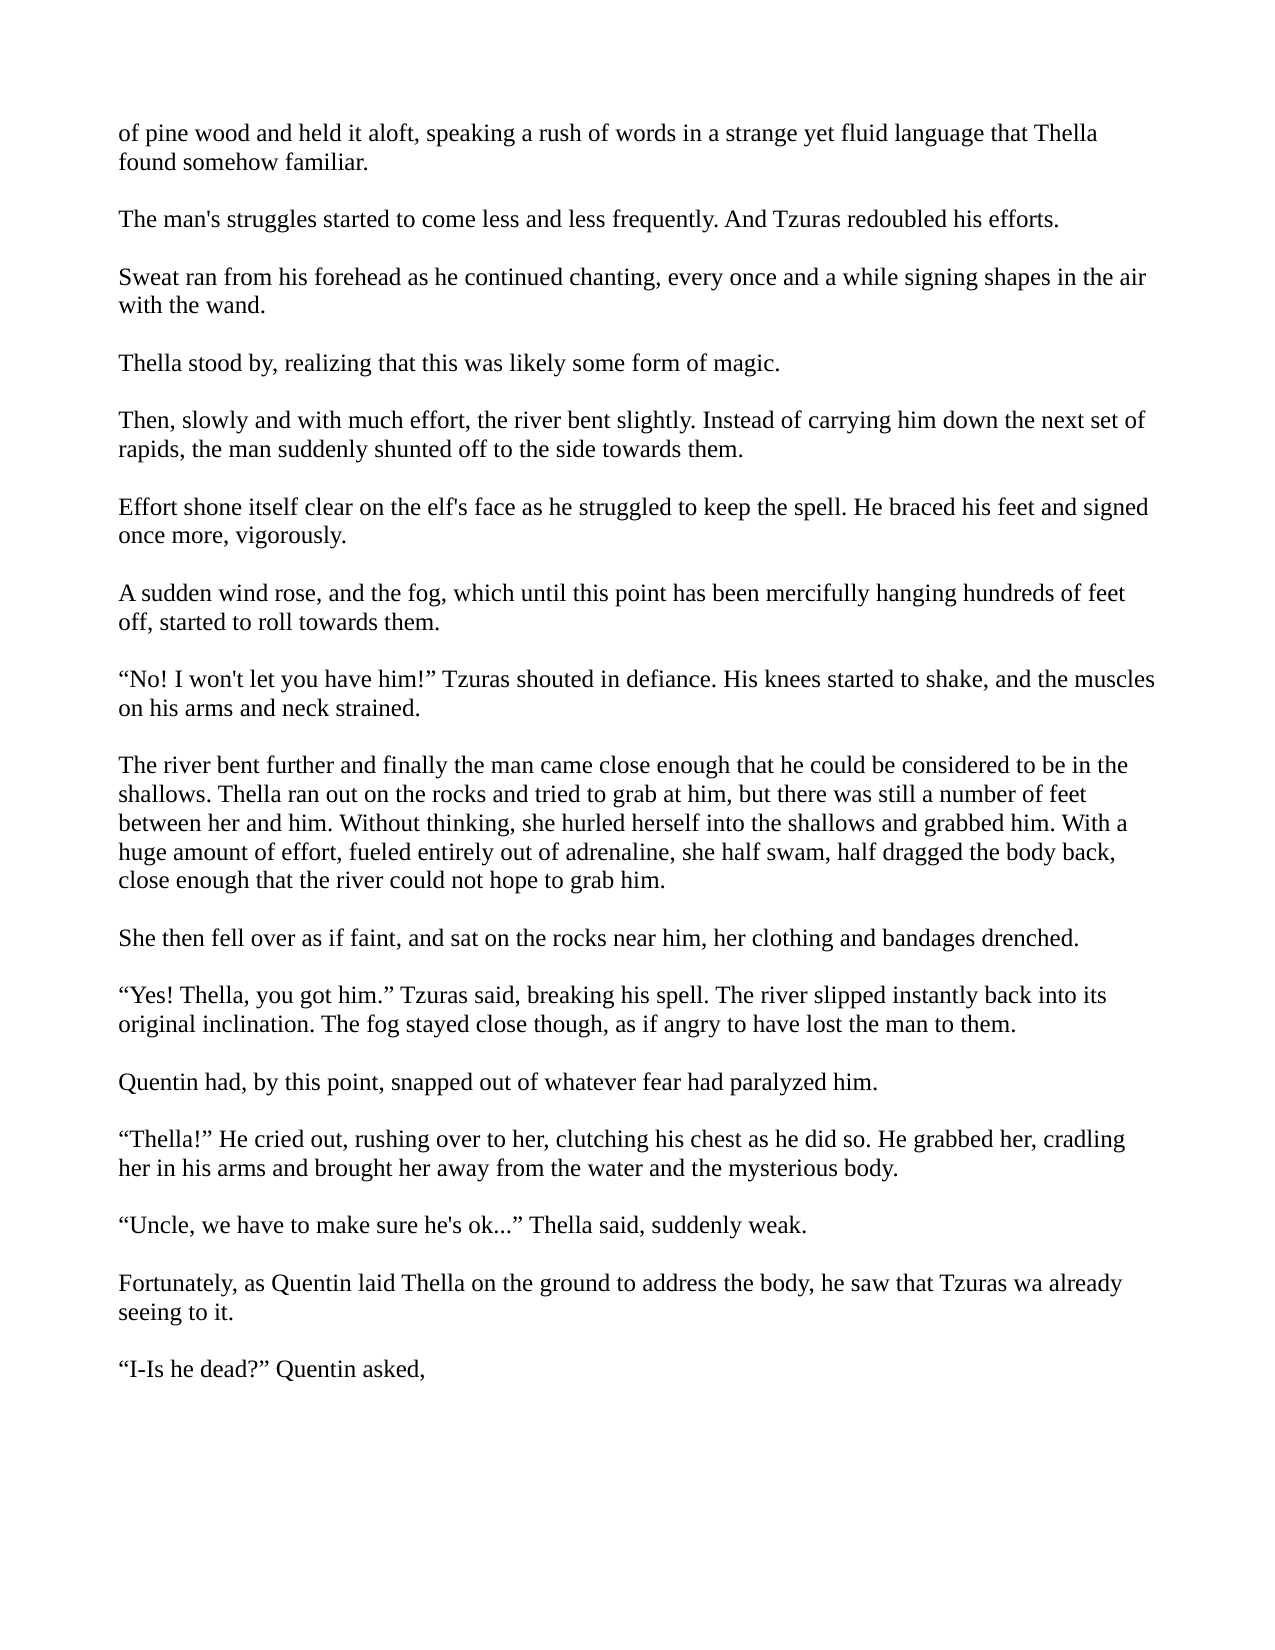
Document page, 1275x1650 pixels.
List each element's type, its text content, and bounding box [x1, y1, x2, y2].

text Fortunately, as Quentin laid Thella on the ground to address the body, he saw that Tzuras wa already seeing to it. [118, 1268, 1157, 1326]
text “Thella!” He cried out, rushing over to her, clutching his chest as he did so. He grabbed her, cradling her in his arms and brought her away from the water and the mysterious body. [118, 1124, 1157, 1182]
text “Uncle, we have to make sure he's ok...” Thella said, suddenly weak. [118, 1211, 1157, 1239]
text Quentin had, by this point, snapped out of whatever fear had paralyzed him. [118, 1067, 1157, 1096]
text She then fell over as if faint, and sat on the rocks near him, her clothing and bandages drenched. [118, 923, 1157, 952]
text Then, slowly and with much effort, the river bent slightly. Instead of carrying him down the next set of rapids, the man suddenly shunted off to the side towards them. [118, 406, 1157, 463]
text of pine wood and held it aloft, speaking a rush of words in a strange yet fluid language that Thella found somehow familiar. [118, 118, 1157, 176]
text A sudden wind rose, and the fog, which until this point has been mercifully hanging hundreds of feet off, started to roll towards them. [118, 578, 1157, 636]
text Thella stood by, realizing that this was likely some form of magic. [118, 348, 1157, 377]
text “I-Is he dead?” Quentin asked, [118, 1354, 1157, 1383]
text “No! I won't let you have him!” Tzuras shouted in defiance. His knees started to shake, and the muscles on his arms and neck strained. [118, 664, 1157, 722]
text The river bent further and finally the man came close enough that he could be considered to be in the shallows. Thella ran out on the rocks and tried to grab at him, but there was still a number of feet between her and him. Without thinking, she hurled herself into the shallows and grabbed him. With a huge amount of effort, fueled entirely out of adrenaline, she half swam, half dragged the body back, close enough that the river could not hope to grab him. [118, 751, 1157, 894]
text “Yes! Thella, you got him.” Tzuras said, breaking his spell. The river slipped instantly back into its original inclination. The fog stayed close though, as if angry to have lost the man to them. [118, 981, 1157, 1038]
text Effort shone itself clear on the elf's face as he struggled to keep the spell. He braced his feet and signed once more, vigorously. [118, 492, 1157, 549]
text Sweat ran from his forehead as he continued chanting, every once and a while signing shapes in the air with the wand. [118, 262, 1157, 319]
text The man's struggles started to come less and less frequently. And Tzuras redoubled his efforts. [118, 204, 1157, 233]
